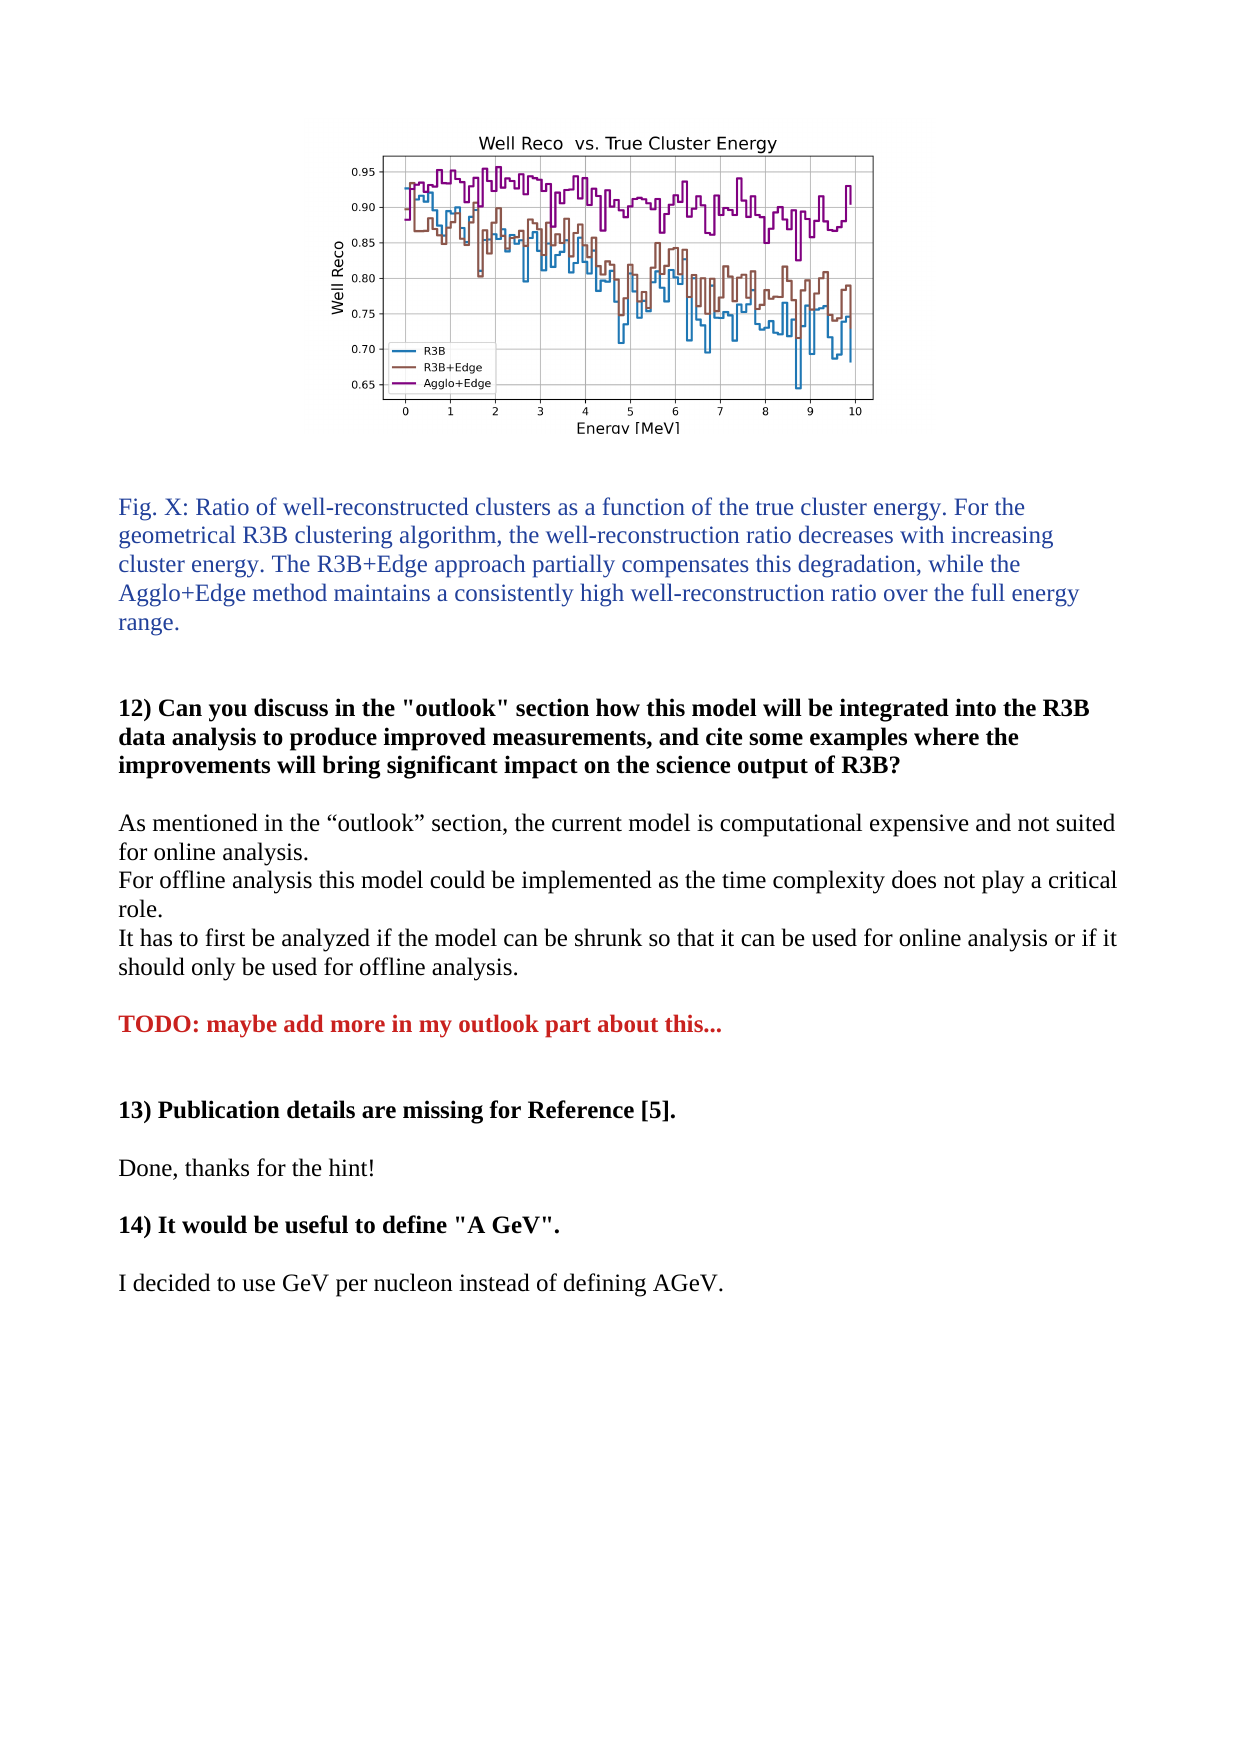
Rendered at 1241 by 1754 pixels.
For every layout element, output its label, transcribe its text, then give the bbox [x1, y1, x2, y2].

text 12) Can you discuss in the "outlook" section how this model will be integrated into the R3B data analysis to produce improved measurements, and cite some examples where the improvements will bring significant impact on the science output of R3B? [118, 693, 1122, 779]
text Fig. X: Ratio of well-reconstructed clusters as a function of the true cluster energy. For the geometrical R3B clustering algorithm, the well-reconstruction ratio decreases with increasing cluster energy. The R3B+Edge approach partially compensates this degradation, while the Agglo+Edge method maintains a consistently high well-reconstruction ratio over the full energy range. [118, 492, 1122, 636]
text It has to first be analyzed if the model can be shrunk so that it can be used for online analysis or if it should only be used for offline analysis. [118, 923, 1122, 981]
text As mentioned in the “outlook” section, the current model is computational expensive and not suited for online analysis. [118, 808, 1122, 866]
text For offline analysis this model could be implemented as the time complexity does not play a critical role. [118, 866, 1122, 923]
text Done, thanks for the hint! [118, 1153, 1122, 1182]
text TODO: maybe add more in my outlook part about this... [118, 1009, 1122, 1038]
picture [304, 118, 936, 434]
text 13) Publication details are missing for Reference [5]. [118, 1096, 1122, 1124]
text 14) It would be useful to define "A GeV". [118, 1211, 1122, 1239]
text I decided to use GeV per nucleon instead of defining AGeV. [118, 1268, 1122, 1297]
